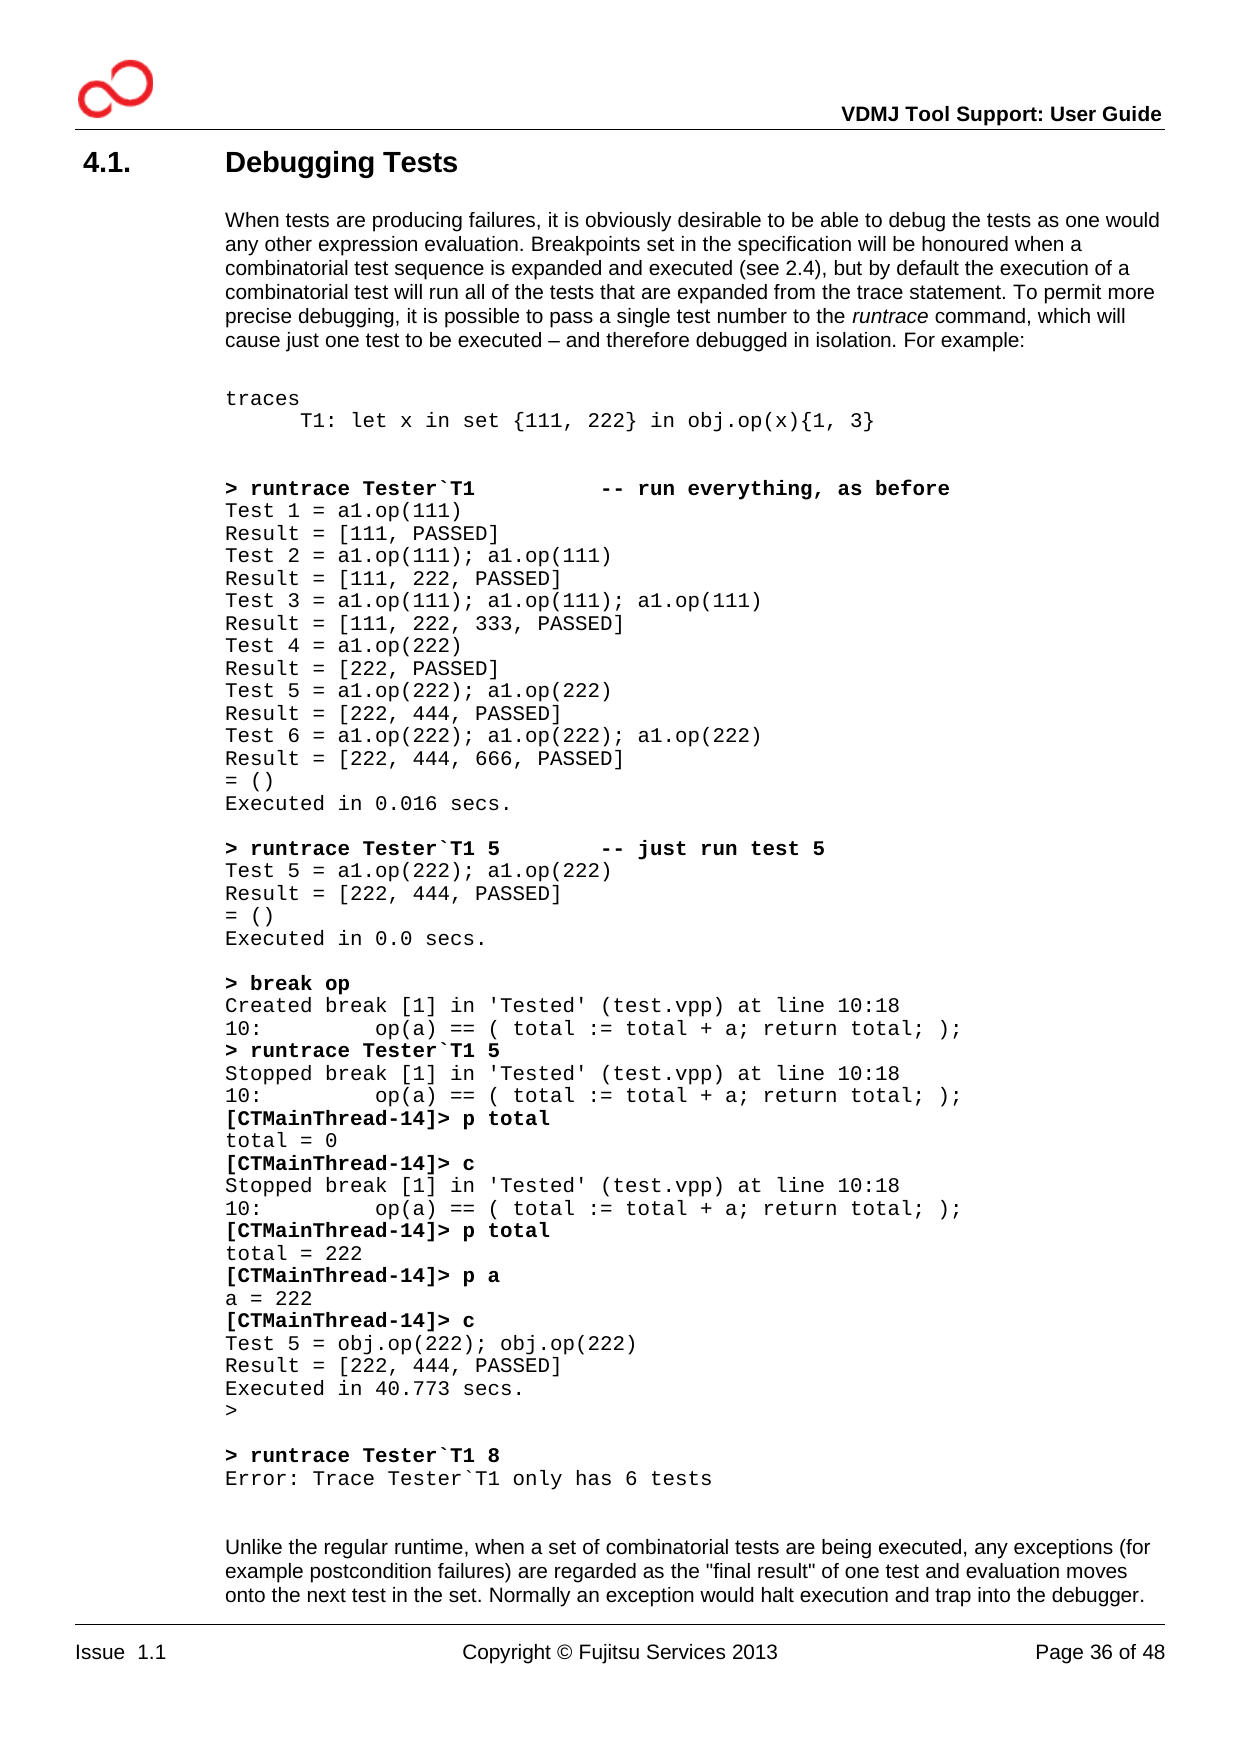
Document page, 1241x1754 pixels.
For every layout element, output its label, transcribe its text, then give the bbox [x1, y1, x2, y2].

text total = 222 [225, 1242, 1165, 1265]
text Created break [1] in 'Tested' (test.vpp) at line 10:18 [225, 995, 1165, 1017]
text [CTMainThread-14]> p total [225, 1107, 1165, 1130]
text Test 5 = a1.op(222); a1.op(222) [225, 680, 1165, 702]
text [CTMainThread-14]> c [225, 1310, 1165, 1332]
text Test 5 = a1.op(222); a1.op(222) [225, 860, 1165, 882]
text = () [225, 905, 1165, 927]
text Test 5 = obj.op(222); obj.op(222) [225, 1332, 1165, 1355]
text = () [225, 770, 1165, 792]
text Test 2 = a1.op(111); a1.op(111) [225, 545, 1165, 567]
text a = 222 [225, 1287, 1165, 1310]
text Result = [222, 444, 666, PASSED] [225, 747, 1165, 770]
text > runtrace Tester`T1 -- run everything, as before [225, 477, 1165, 500]
text > [225, 1400, 1165, 1422]
text Result = [222, 444, PASSED] [225, 882, 1165, 905]
text Stopped break [1] in 'Tested' (test.vpp) at line 10:18 [225, 1062, 1165, 1085]
text > runtrace Tester`T1 5 -- just run test 5 [225, 837, 1165, 860]
text > runtrace Tester`T1 5 [225, 1040, 1165, 1062]
text [CTMainThread-14]> p a [225, 1265, 1165, 1287]
text > runtrace Tester`T1 8 [225, 1445, 1165, 1467]
text Result = [222, 444, PASSED] [225, 1355, 1165, 1377]
text total = 0 [225, 1130, 1165, 1152]
subtitle Debugging Tests [75, 145, 1165, 179]
text [CTMainThread-14]> c [225, 1152, 1165, 1175]
text 10: op(a) == ( total := total + a; return total; ); [225, 1197, 1165, 1220]
text Result = [111, PASSED] [225, 522, 1165, 545]
text 10: op(a) == ( total := total + a; return total; ); [225, 1085, 1165, 1107]
text traces [225, 387, 1165, 410]
text Executed in 0.0 secs. [225, 927, 1165, 950]
text Executed in 40.773 secs. [225, 1377, 1165, 1400]
picture [78, 52, 153, 128]
text Result = [111, 222, PASSED] [225, 567, 1165, 590]
text Result = [222, PASSED] [225, 657, 1165, 680]
text Result = [111, 222, 333, PASSED] [225, 612, 1165, 635]
text > break op [225, 972, 1165, 995]
text Test 1 = a1.op(111) [225, 500, 1165, 522]
text Test 4 = a1.op(222) [225, 635, 1165, 657]
text Stopped break [1] in 'Tested' (test.vpp) at line 10:18 [225, 1175, 1165, 1197]
text Test 3 = a1.op(111); a1.op(111); a1.op(111) [225, 590, 1165, 612]
text 10: op(a) == ( total := total + a; return total; ); [225, 1017, 1165, 1040]
text Executed in 0.016 secs. [225, 792, 1165, 815]
text Result = [222, 444, PASSED] [225, 702, 1165, 725]
text When tests are producing failures, it is obviously desirable to be able to debug the tests as one would any other expression evaluation. Breakpoints set in the specification will be honoured when a combinatorial test sequence is expanded and executed (see 2.4), but by default the execution of a combinatorial test will run all of the tests that are expanded from the trace statement. To permit more precise debugging, it is possible to pass a single test number to the runtrace command, which will cause just one test to be executed – and therefore debugged in isolation. For example: [225, 209, 1165, 352]
text Unlike the regular runtime, when a set of combinatorial tests are being executed, any exceptions (for example postcondition failures) are regarded as the "final result" of one test and evaluation moves onto the next test in the set. Normally an exception would halt execution and trap into the debugger. [225, 1535, 1165, 1607]
text T1: let x in set {111, 222} in obj.op(x){1, 3} [225, 410, 1165, 432]
text Test 6 = a1.op(222); a1.op(222); a1.op(222) [225, 725, 1165, 747]
text Error: Trace Tester`T1 only has 6 tests [225, 1467, 1165, 1490]
text [CTMainThread-14]> p total [225, 1220, 1165, 1242]
